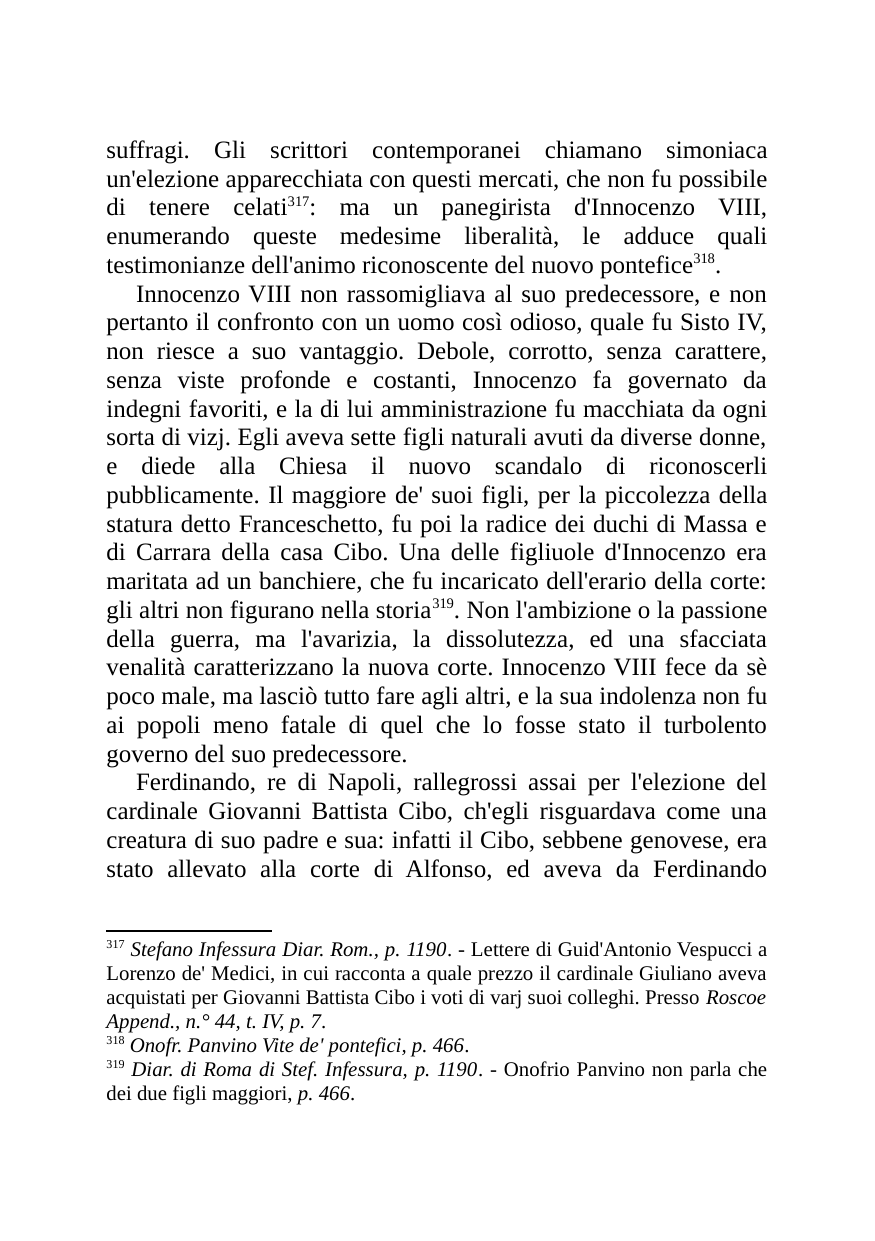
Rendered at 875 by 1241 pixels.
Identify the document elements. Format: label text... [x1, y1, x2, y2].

text Stefano Infessura Diar. Rom., p. 1190. - Lettere di Guid'Antonio Vespucci a Lorenzo de' Medici, in cui racconta a quale prezzo il cardinale Giuliano aveva acquistati per Giovanni Battista Cibo i voti di varj suoi colleghi. Presso Roscoe Append., n.° 44, t. IV, p. 7. [106, 937, 768, 1033]
text suffragi. Gli scrittori contemporanei chiamano simoniaca un'elezione apparecchiata con questi mercati, che non fu possibile di tenere celati: ma un panegirista d'Innocenzo VIII, enumerando queste medesime liberalità, le adduce quali testimonianze dell'animo riconoscente del nuovo pontefice. [106, 135, 768, 279]
text Diar. di Roma di Stef. Infessura, p. 1190. - Onofrio Panvino non parla che dei due figli maggiori, p. 466. [106, 1057, 768, 1105]
text Ferdinando, re di Napoli, rallegrossi assai per l'elezione del cardinale Giovanni Battista Cibo, ch'egli risguardava come una creatura di suo padre e sua: infatti il Cibo, sebbene genovese, era stato allevato alla corte di Alfonso, ed aveva da Ferdinando [106, 767, 768, 882]
text Innocenzo VIII non rassomigliava al suo predecessore, e non pertanto il confronto con un uomo così odioso, quale fu Sisto IV, non riesce a suo vantaggio. Debole, corrotto, senza carattere, senza viste profonde e costanti, Innocenzo fa governato da indegni favoriti, e la di lui amministrazione fu macchiata da ogni sorta di vizj. Egli aveva sette figli naturali avuti da diverse donne, e diede alla Chiesa il nuovo scandalo di riconoscerli pubblicamente. Il maggiore de' suoi figli, per la piccolezza della statura detto Franceschetto, fu poi la radice dei duchi di Massa e di Carrara della casa Cibo. Una delle figliuole d'Innocenzo era maritata ad un banchiere, che fu incaricato dell'erario della corte: gli altri non figurano nella storia. Non l'ambizione o la passione della guerra, ma l'avarizia, la dissolutezza, ed una sfacciata venalità caratterizzano la nuova corte. Innocenzo VIII fece da sè poco male, ma lasciò tutto fare agli altri, e la sua indolenza non fu ai popoli meno fatale di quel che lo fosse stato il turbolento governo del suo predecessore. [106, 279, 768, 767]
text Onofr. Panvino Vite de' pontefici, p. 466. [106, 1033, 768, 1057]
